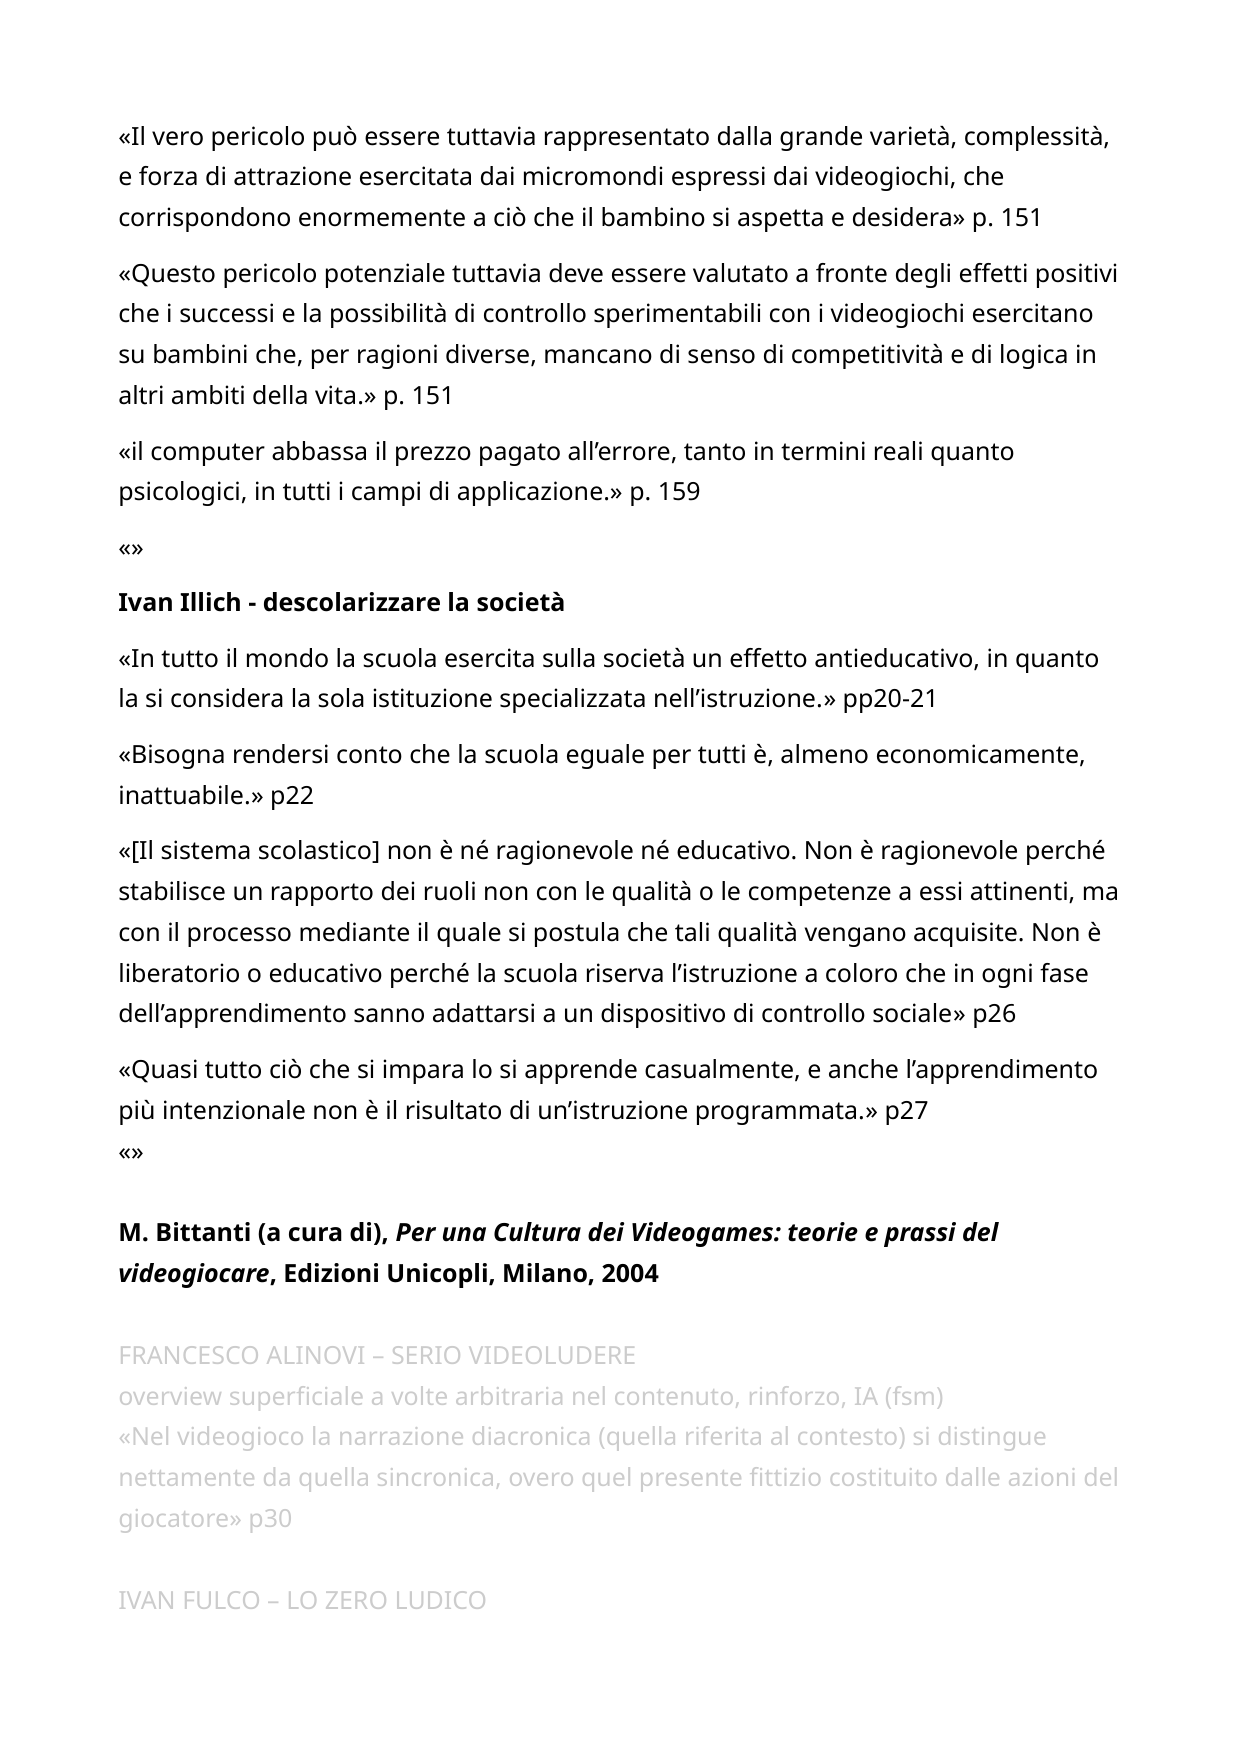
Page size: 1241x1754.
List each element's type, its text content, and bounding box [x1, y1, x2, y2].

text Ivan Illich - descolarizzare la società [118, 585, 1122, 619]
text FRANCESCO ALINOVI – SERIO VIDEOLUDERE [118, 1337, 1122, 1371]
text overview superficiale a volte arbitraria nel contenuto, rinforzo, IA (fsm) [118, 1378, 1122, 1412]
text IVAN FULCO – LO ZERO LUDICO [118, 1582, 1122, 1616]
text «il computer abbassa il prezzo pagato all’errore, tanto in termini reali quanto psicologici, in tutti i campi di applicazione.» p. 159 [118, 433, 1122, 508]
text «» [118, 529, 1122, 563]
text «Il vero pericolo può essere tuttavia rappresentato dalla grande varietà, complessità, e forza di attrazione esercitata dai micromondi espressi dai videogiochi, che corrispondono enormemente a ciò che il bambino si aspetta e desidera» p. 151 [118, 118, 1122, 234]
text «[Il sistema scolastico] non è né ragionevole né educativo. Non è ragionevole perché stabilisce un rapporto dei ruoli non con le qualità o le competenze a essi attinenti, ma con il processo mediante il quale si postula che tali qualità vengano acquisite. Non è liberatorio o educativo perché la scuola riserva l’istruzione a coloro che in ogni fase dell’apprendimento sanno adattarsi a un dispositivo di controllo sociale» p26 [118, 833, 1122, 1030]
text M. Bittanti (a cura di), Per una Cultura dei Videogames: teorie e prassi del videogiocare, Edizioni Unicopli, Milano, 2004 [118, 1215, 1122, 1290]
text «Bisogna rendersi conto che la scuola eguale per tutti è, almeno economicamente, inattuabile.» p22 [118, 736, 1122, 811]
text «Quasi tutto ciò che si impara lo si apprende casualmente, e anche l’apprendimento più intenzionale non è il risultato di un’istruzione programmata.» p27 [118, 1051, 1122, 1126]
text «Nel videogioco la narrazione diacronica (quella riferita al contesto) si distingue nettamente da quella sincronica, overo quel presente fittizio costituito dalle azioni del giocatore» p30 [118, 1419, 1122, 1535]
text «Questo pericolo potenziale tuttavia deve essere valutato a fronte degli effetti positivi che i successi e la possibilità di controllo sperimentabili con i videogiochi esercitano su bambini che, per ragioni diverse, mancano di senso di competitività e di logica in altri ambiti della vita.» p. 151 [118, 255, 1122, 412]
text «» [118, 1133, 1122, 1167]
text «In tutto il mondo la scuola esercita sulla società un effetto antieducativo, in quanto la si considera la sola istituzione specializzata nell’istruzione.» pp20-21 [118, 640, 1122, 715]
